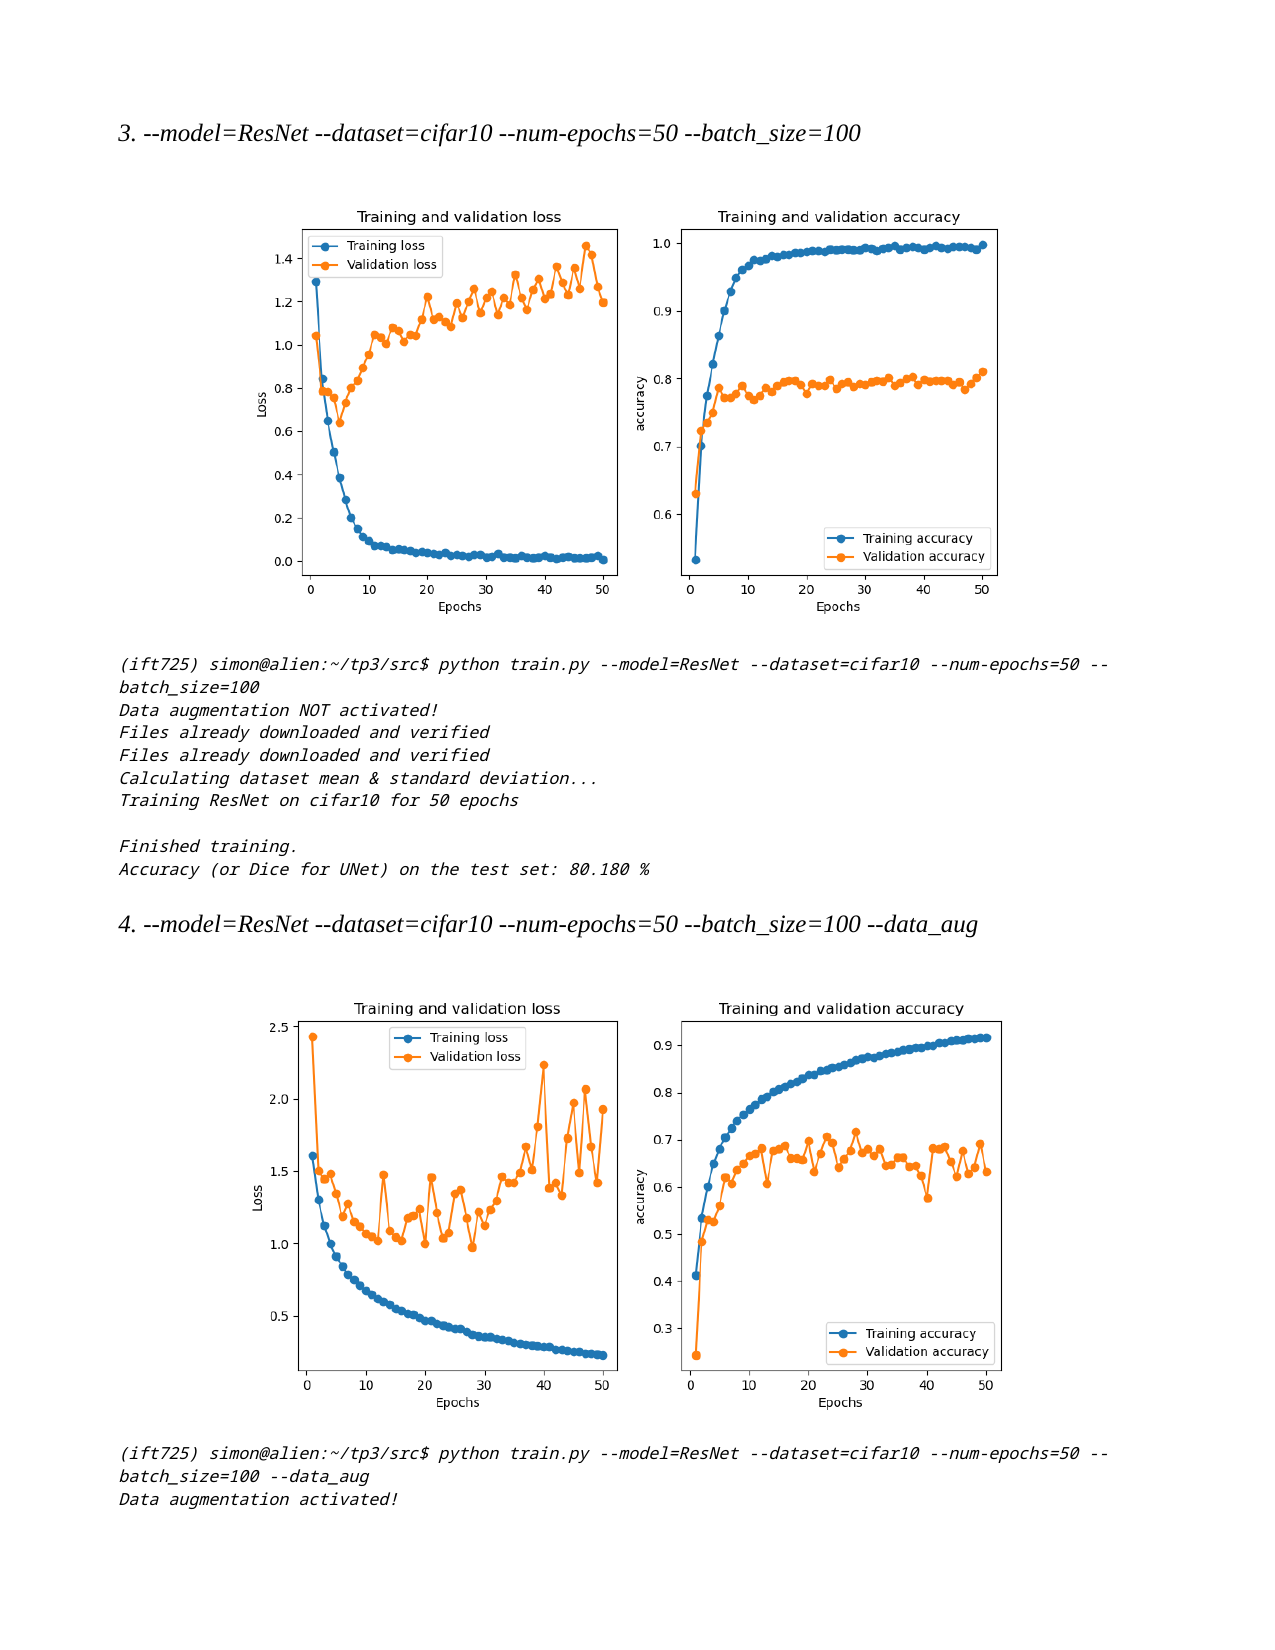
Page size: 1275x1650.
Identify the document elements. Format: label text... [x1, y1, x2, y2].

text Accuracy (or Dice for UNet) on the test set: 80.180 % [118, 857, 1157, 880]
text 4. --model=ResNet --dataset=cifar10 --num-epochs=50 --batch_size=100 --data_aug [118, 909, 1157, 937]
text Files already downloaded and verified [118, 744, 1157, 766]
text Training ResNet on cifar10 for 50 epochs [118, 789, 1157, 812]
text Data augmentation NOT activated! [118, 698, 1157, 721]
text (ift725) simon@alien:~/tp3/src$ python train.py --model=ResNet --dataset=cifar10 --num-epochs=50 --batch_size=100 --data_aug [118, 1442, 1157, 1487]
text Calculating dataset mean & standard deviation... [118, 766, 1157, 789]
text Files already downloaded and verified [118, 721, 1157, 744]
text Finished training. [118, 834, 1157, 857]
picture [184, 966, 1091, 1420]
text 3. --model=ResNet --dataset=cifar10 --num-epochs=50 --batch_size=100 [118, 118, 1157, 147]
text Data augmentation activated! [118, 1487, 1157, 1510]
picture [189, 175, 1086, 624]
text (ift725) simon@alien:~/tp3/src$ python train.py --model=ResNet --dataset=cifar10 --num-epochs=50 --batch_size=100 [118, 653, 1157, 698]
